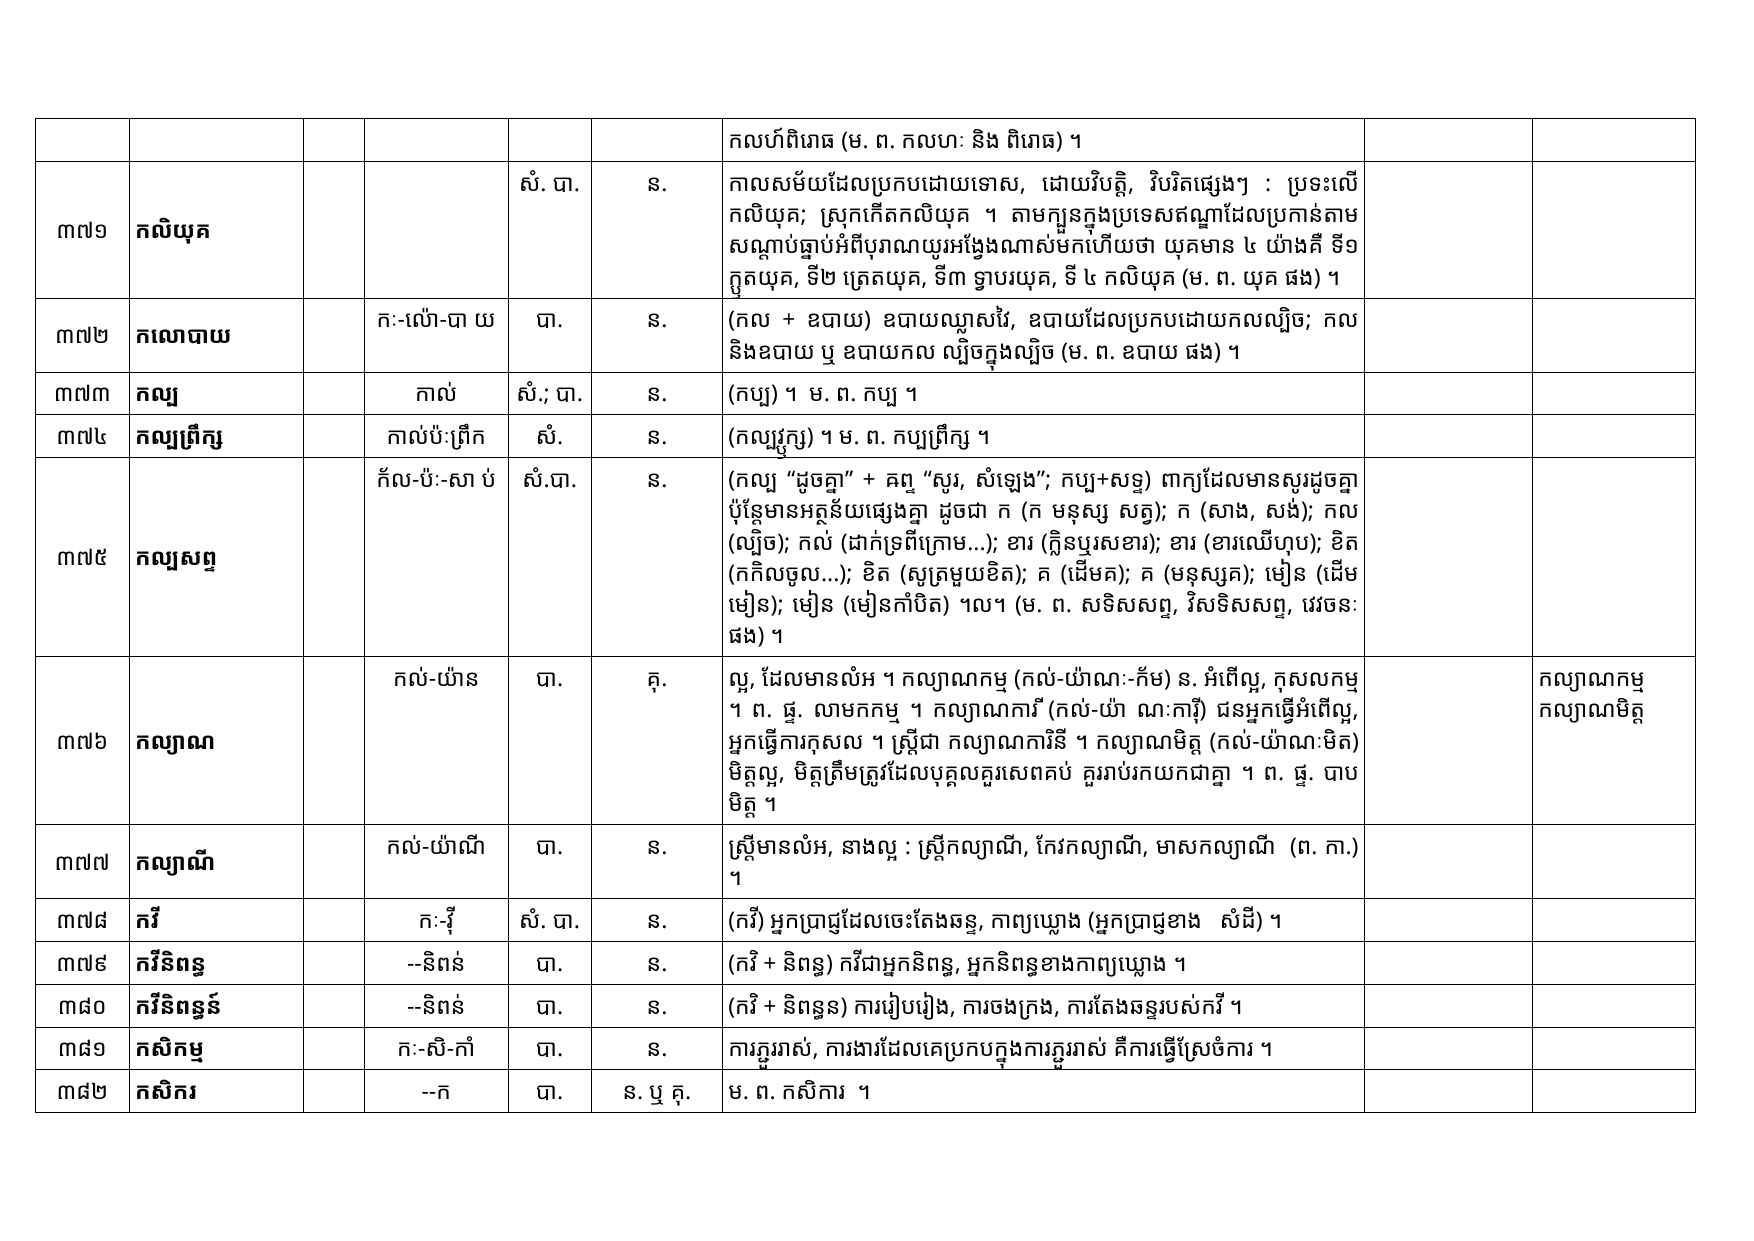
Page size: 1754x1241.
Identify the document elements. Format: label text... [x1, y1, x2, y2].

table_cell [1533, 415, 1695, 457]
table_cell កវី​និពន្ធន៍ [130, 985, 303, 1027]
table_cell [1533, 1070, 1695, 1112]
table_cell [1365, 899, 1532, 941]
table_cell [304, 657, 364, 824]
table_cell [1365, 657, 1532, 824]
table_cell ការ​ភ្ជួរ​រាស់, ការងារ​ដែល​គេ​ប្រកប​ក្នុង​ការ​ភ្ជួ​ររាស់ គឺ​ការ​ធ្វើ​ស្រែ​ចំការ ។ [723, 1028, 1364, 1069]
table_cell [304, 942, 364, 984]
table_cell ក័ល-ប៉ៈ-សា ប់ [365, 458, 508, 656]
table_cell [1365, 942, 1532, 984]
table_cell ៣៧៥ [36, 458, 129, 656]
table_cell [1533, 985, 1695, 1027]
table_cell ន. [592, 1028, 722, 1069]
table_cell [304, 458, 364, 656]
table_cell --និពន់ [365, 985, 508, 1027]
table_cell [365, 162, 508, 297]
table_cell (កវិ + និពន្ធន) ការ​រៀបរៀង, ការ​ចង​ក្រង, ការ​តែង​ឆន្ទ​របស់​កវី ។ [723, 985, 1364, 1027]
table_cell --ក [365, 1070, 508, 1112]
table_cell [1365, 458, 1532, 656]
table_cell សំ. បា. [509, 162, 591, 297]
table_cell គុ. [592, 657, 722, 824]
table_cell [1533, 373, 1695, 414]
table_cell [1533, 119, 1695, 161]
table_cell [130, 119, 303, 161]
table_cell បា. [509, 657, 591, 824]
table_cell [1365, 373, 1532, 414]
table_cell (កវិ + និពន្ធ) កវី​ជា​អ្នក​និពន្ធ, អ្នក​និពន្ធ​ខាង​កាព្យ​ឃ្លោង ។ [723, 942, 1364, 984]
table_cell [365, 119, 508, 161]
table_cell [1365, 299, 1532, 372]
table_cell កល្ប​សព្ទ [130, 458, 303, 656]
table_cell [304, 162, 364, 297]
table_cell [509, 119, 591, 161]
table_cell កៈ-ល៉ោ-បា យ [365, 299, 508, 372]
table_cell កល់-យ៉ាន [365, 657, 508, 824]
table_cell កលហ៍​ពិរោធ (ម. ព. កលហៈ និង ពិរោធ) ។ [723, 119, 1364, 161]
table_cell បា. [509, 299, 591, 372]
table_cell [1365, 985, 1532, 1027]
table_cell ន. [592, 899, 722, 941]
table_cell ៣៧៩ [36, 942, 129, 984]
table_cell សំ. បា. [509, 899, 591, 941]
table_cell បា. [509, 942, 591, 984]
table_cell កល្បព្រឹក្ស [130, 415, 303, 457]
table_cell [1533, 162, 1695, 297]
table_cell [1365, 1070, 1532, 1112]
table_cell ន. [592, 373, 722, 414]
table_cell បា. [509, 985, 591, 1027]
table_cell [1533, 1028, 1695, 1069]
table_cell សំ.; បា. [509, 373, 591, 414]
table_cell [1365, 1028, 1532, 1069]
table_cell ន. [592, 825, 722, 898]
table_cell ន. ឬ គុ. [592, 1070, 722, 1112]
table_cell កល្យាណកម្ម កល្យាណមិត្ត [1533, 657, 1695, 824]
table_cell កវី​និពន្ធ [130, 942, 303, 984]
table_cell (កល + ឧបាយ) ឧបាយ​ឈ្លាសវៃ, ឧបាយ​ដែល​ប្រកប​ដោយ​កល​ល្បិច; កល​និង​ឧបាយ ឬ ឧបាយ​កល ល្បិច​ក្នុង​ល្បិច (ម. ព. ឧបាយ ផង) ។ [723, 299, 1364, 372]
table_cell កៈ-សិ-កាំ [365, 1028, 508, 1069]
table_cell កាល់ប៉ៈព្រឹក [365, 415, 508, 457]
table_cell កលិយុគ [130, 162, 303, 297]
table_cell កល្យាណី [130, 825, 303, 898]
table_cell បា. [509, 1070, 591, 1112]
table_cell [304, 985, 364, 1027]
table_cell [1533, 825, 1695, 898]
table_cell ន. [592, 942, 722, 984]
table_cell [304, 119, 364, 161]
table_cell កលោបាយ [130, 299, 303, 372]
table_cell កៈ-វ៉ី [365, 899, 508, 941]
table_cell កាល់ [365, 373, 508, 414]
table_cell [304, 899, 364, 941]
table_cell ៣៧២ [36, 299, 129, 372]
table_cell [36, 119, 129, 161]
table_cell [1533, 458, 1695, 656]
table_cell កសិករ [130, 1070, 303, 1112]
table_cell (កល្បវ្ឫក្ស) ។ ម. ព. កប្បព្រឹក្ស ។ [723, 415, 1364, 457]
table_cell ៣៧៣ [36, 373, 129, 414]
table_cell បា. [509, 1028, 591, 1069]
table_cell ន. [592, 162, 722, 297]
table_cell ន. [592, 299, 722, 372]
table_cell [1533, 299, 1695, 372]
table_cell ម. ព. កសិការ ។ [723, 1070, 1364, 1112]
table_cell កសិកម្ម [130, 1028, 303, 1069]
table_cell [304, 373, 364, 414]
table_cell [1365, 162, 1532, 297]
table_cell (កប្ប) ។ ម. ព. កប្ប ។ [723, 373, 1364, 414]
table_cell សំ.បា. [509, 458, 591, 656]
table_cell [1533, 899, 1695, 941]
table_cell [1365, 825, 1532, 898]
table_cell [304, 415, 364, 457]
table_cell [592, 119, 722, 161]
table_cell [1365, 415, 1532, 457]
table_cell កវី [130, 899, 303, 941]
table_cell ៣៧៦ [36, 657, 129, 824]
table_cell ៣៨១ [36, 1028, 129, 1069]
table_cell ន. [592, 985, 722, 1027]
table_cell (កល្ប “ដូច​គ្នា” + ឝព្ទ “សូរ, សំឡេង”; កប្ប+សទ្ទ) ពាក្យ​ដែល​មាន​សូរ​ដូច​គ្នា ប៉ុន្តែ​មាន​អត្ថ​ន័យ​ផ្សេង​គ្នា ដូច​ជា ក (ក មនុស្ស សត្វ); ក (សាង, សង់); កល (ល្បិច); កល់ (ដាក់​ទ្រ​ពី​ក្រោម...); ខារ (ក្លិន​ឬ​រស​ខារ); ខារ (ខារ​ឈើ​ហុប); ខិត (កកិល​ចូល...); ខិត (សូត្រ​មួយ​ខិត); គ (ដើម​គ); គ (មនុស្ស​គ); មៀន (ដើម​មៀន); មៀន (មៀន​កាំបិត) ។ល។ (ម. ព. សទិស​សព្ទ, វិសទិស​សព្ទ, វេវចនៈ ផង) ។ [723, 458, 1364, 656]
table_cell ន. [592, 458, 722, 656]
table_cell ៣៨២ [36, 1070, 129, 1112]
table_cell [304, 1028, 364, 1069]
table_cell កល្ប [130, 373, 303, 414]
table_cell [1533, 942, 1695, 984]
table_cell [304, 825, 364, 898]
table_cell កាល​សម័យ​ដែល​ប្រកប​ដោយ​ទោស, ដោយ​វិបត្តិ, វិបរិត​ផ្សេង​ៗ : ប្រទះ​លើ​កលិយុគ; ស្រុក​កើត​កលិយុគ ។ តាម​ក្បួន​ក្នុង​ប្រទេស​ឥណ្ឌា​ដែល​ប្រកាន់​តាម​សណ្ដាប់​ធ្នាប់​អំពី​បុរាណ​យូរ​អង្វែង​ណាស់​មក​ហើយ​ថា យុគ​មាន ៤ យ៉ាង​គឺ ទី១ ក្ឫត​យុគ, ទី២ ត្រេត​យុគ, ទី៣ ទ្វាបរ​យុគ, ទី ៤ កលិយុគ (ម. ព. យុគ ផង) ។ [723, 162, 1364, 297]
table_cell [1365, 119, 1532, 161]
table_cell ៣៧៧ [36, 825, 129, 898]
table_cell ៣៧១ [36, 162, 129, 297]
table_cell ស្ត្រី​មាន​លំអ, នាង​ល្អ : ស្ត្រី​កល្យាណី, កែវ​កល្យាណី, មាស​កល្យាណី (ព. កា.) ។ [723, 825, 1364, 898]
table_cell ន. [592, 415, 722, 457]
table_cell ៣៧៨ [36, 899, 129, 941]
table_cell [304, 299, 364, 372]
table_cell ៣៧៤ [36, 415, 129, 457]
table_cell កល្យាណ [130, 657, 303, 824]
table_cell កល់-យ៉ាណី [365, 825, 508, 898]
table_cell ៣៨០ [36, 985, 129, 1027]
table_cell [304, 1070, 364, 1112]
table_cell --និពន់ [365, 942, 508, 984]
table_cell សំ. [509, 415, 591, 457]
table_cell បា. [509, 825, 591, 898]
table_cell ល្អ, ដែល​មាន​លំអ ។ កល្យាណ​កម្ម (កល់-យ៉ាណៈ-ក័ម) ន. អំពើ​ល្អ, កុសល​កម្ម ។ ព. ផ្ទ. លាមក​កម្ម ។ កល្យាណ​ការី (កល់-យ៉ា ណៈការ៉ី) ជន​អ្នក​ធ្វើ​អំពើ​ល្អ, អ្នក​ធ្វើ​ការ​កុសល ។ ស្ត្រី​ជា កល្យាណ​ការិនី ។ កល្យាណ​មិត្ត (កល់-យ៉ាណៈមិត) មិត្ត​ល្អ, មិត្ត​ត្រឹម​ត្រូវ​ដែល​បុគ្គល​គួរ​សេព​គប់ គួរ​រាប់​រក​យក​ជា​គ្នា ។ ព. ផ្ទ. បាប​មិត្ត ។ [723, 657, 1364, 824]
table_cell (កវី) អ្នក​ប្រាជ្ញ​ដែល​ចេះ​តែង​ឆន្ទ, កាព្យ​ឃ្លោង (អ្នក​ប្រាជ្ញ​ខាង​ សំដី) ។ [723, 899, 1364, 941]
